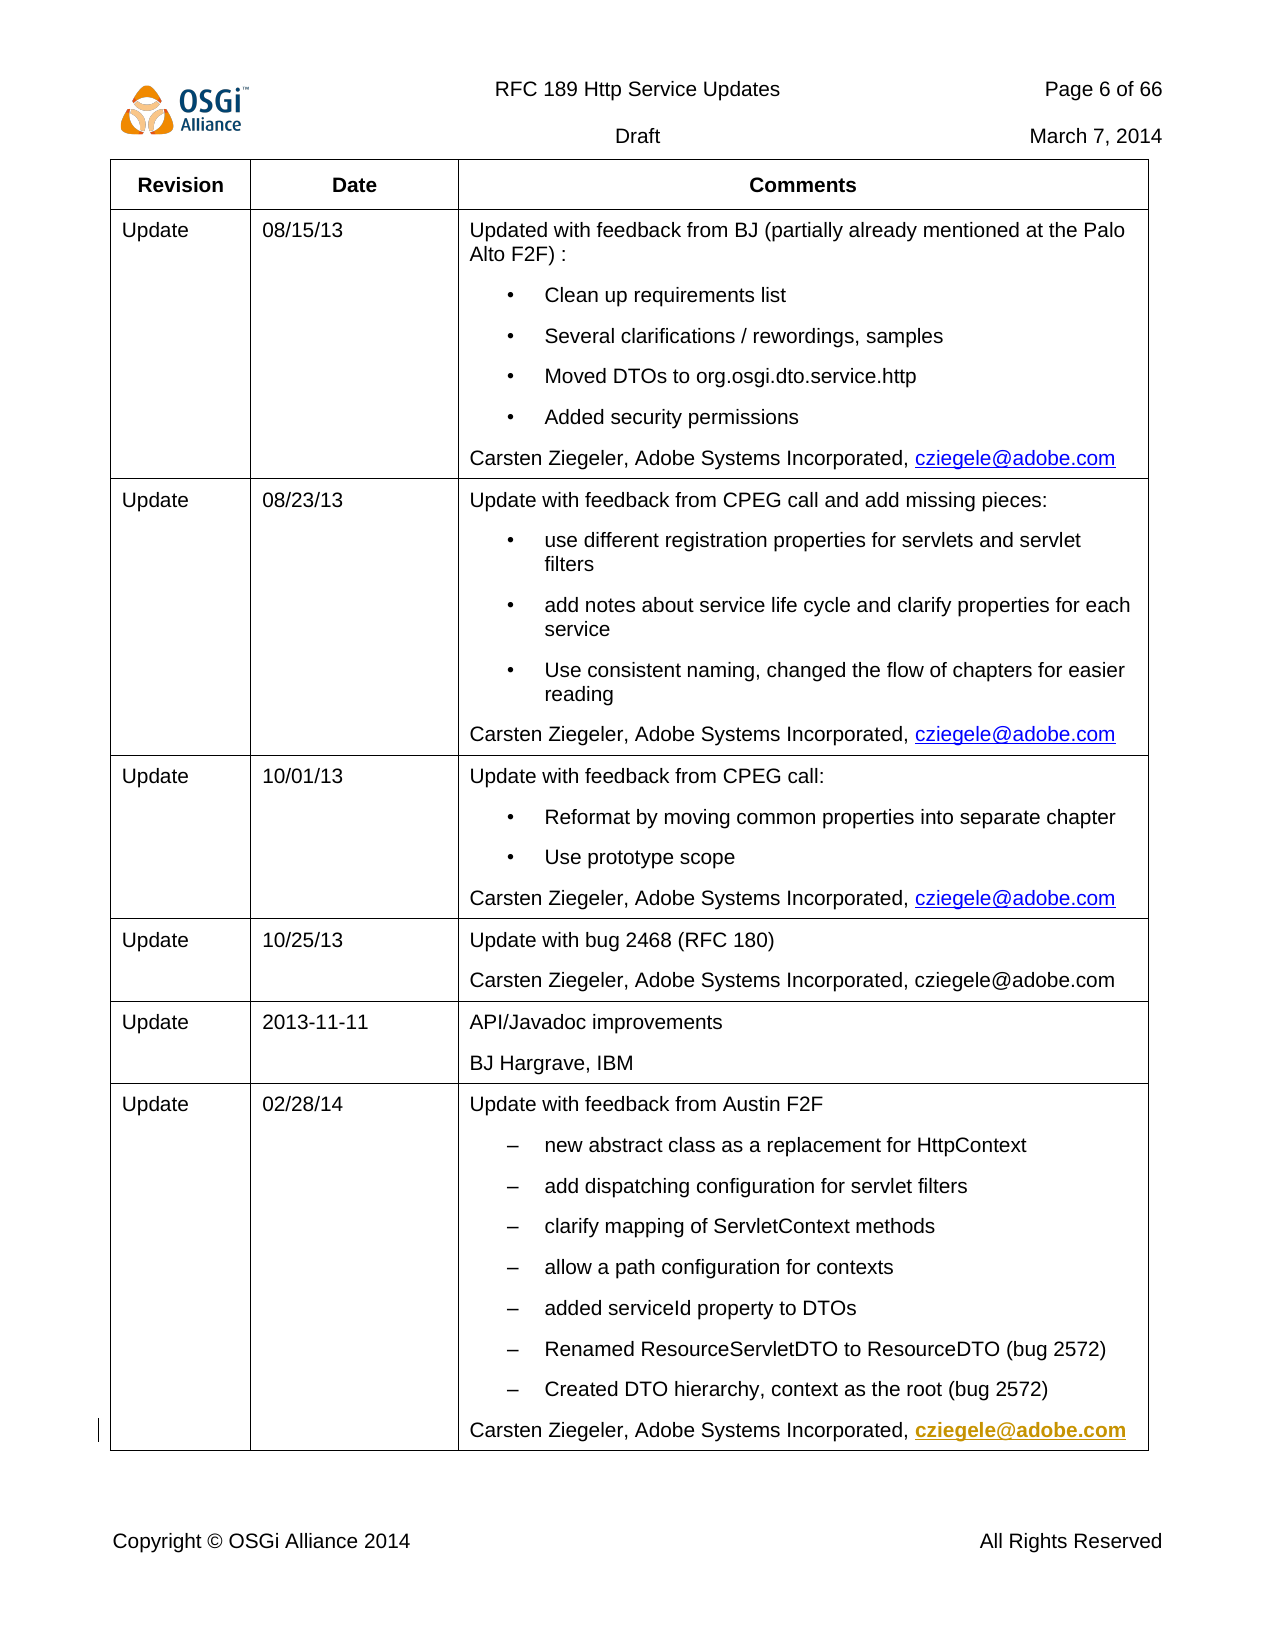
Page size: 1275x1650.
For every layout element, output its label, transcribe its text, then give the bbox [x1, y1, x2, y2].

table_header Revision [111, 160, 250, 209]
table_cell Update [111, 1002, 250, 1083]
table_cell Update [111, 210, 250, 478]
table_cell Update with bug 2468 (RFC 180) Carsten Ziegeler, Adobe Systems Incorporated, cziegele@adobe.com [459, 919, 1148, 1001]
table_cell API/Javadoc improvements BJ Hargrave, IBM [459, 1002, 1148, 1083]
table_cell Update with feedback from CPEG call and add missing pieces: use different registration properties for servlets and servlet filters add notes about service life cycle and clarify properties for each service Use consistent naming, changed the flow of chapters for easier reading Carsten Ziegeler, Adobe Systems Incorporated, cziegele@adobe.com [459, 479, 1148, 754]
table_header Comments [459, 160, 1148, 209]
table_cell Update [111, 1084, 250, 1450]
table_cell Update with feedback from Austin F2F new abstract class as a replacement for HttpContext add dispatching configuration for servlet filters clarify mapping of ServletContext methods allow a path configuration for contexts added serviceId property to DTOs Renamed ResourceServletDTO to ResourceDTO (bug 2572) Created DTO hierarchy, context as the root (bug 2572) Carsten Ziegeler, Adobe Systems Incorporated, cziegele@adobe.com [459, 1084, 1148, 1450]
table_cell 08/15/13 [251, 210, 458, 478]
table_cell Update [111, 919, 250, 1001]
table_cell Update with feedback from CPEG call: Reformat by moving common properties into separate chapter Use prototype scope Carsten Ziegeler, Adobe Systems Incorporated, cziegele@adobe.com [459, 756, 1148, 918]
table_cell 10/01/13 [251, 756, 458, 918]
table_cell 08/23/13 [251, 479, 458, 754]
table_cell Update [111, 479, 250, 754]
table_header Date [251, 160, 458, 209]
picture [113, 78, 257, 142]
table_cell Updated with feedback from BJ (partially already mentioned at the Palo Alto F2F) : Clean up requirements list Several clarifications / rewordings, samples Moved DTOs to org.osgi.dto.service.http Added security permissions Carsten Ziegeler, Adobe Systems Incorporated, cziegele@adobe.com [459, 210, 1148, 478]
table_cell 02/28/14 [251, 1084, 458, 1450]
table_cell 2013-11-11 [251, 1002, 458, 1083]
table_cell 10/25/13 [251, 919, 458, 1001]
table_cell Update [111, 756, 250, 918]
